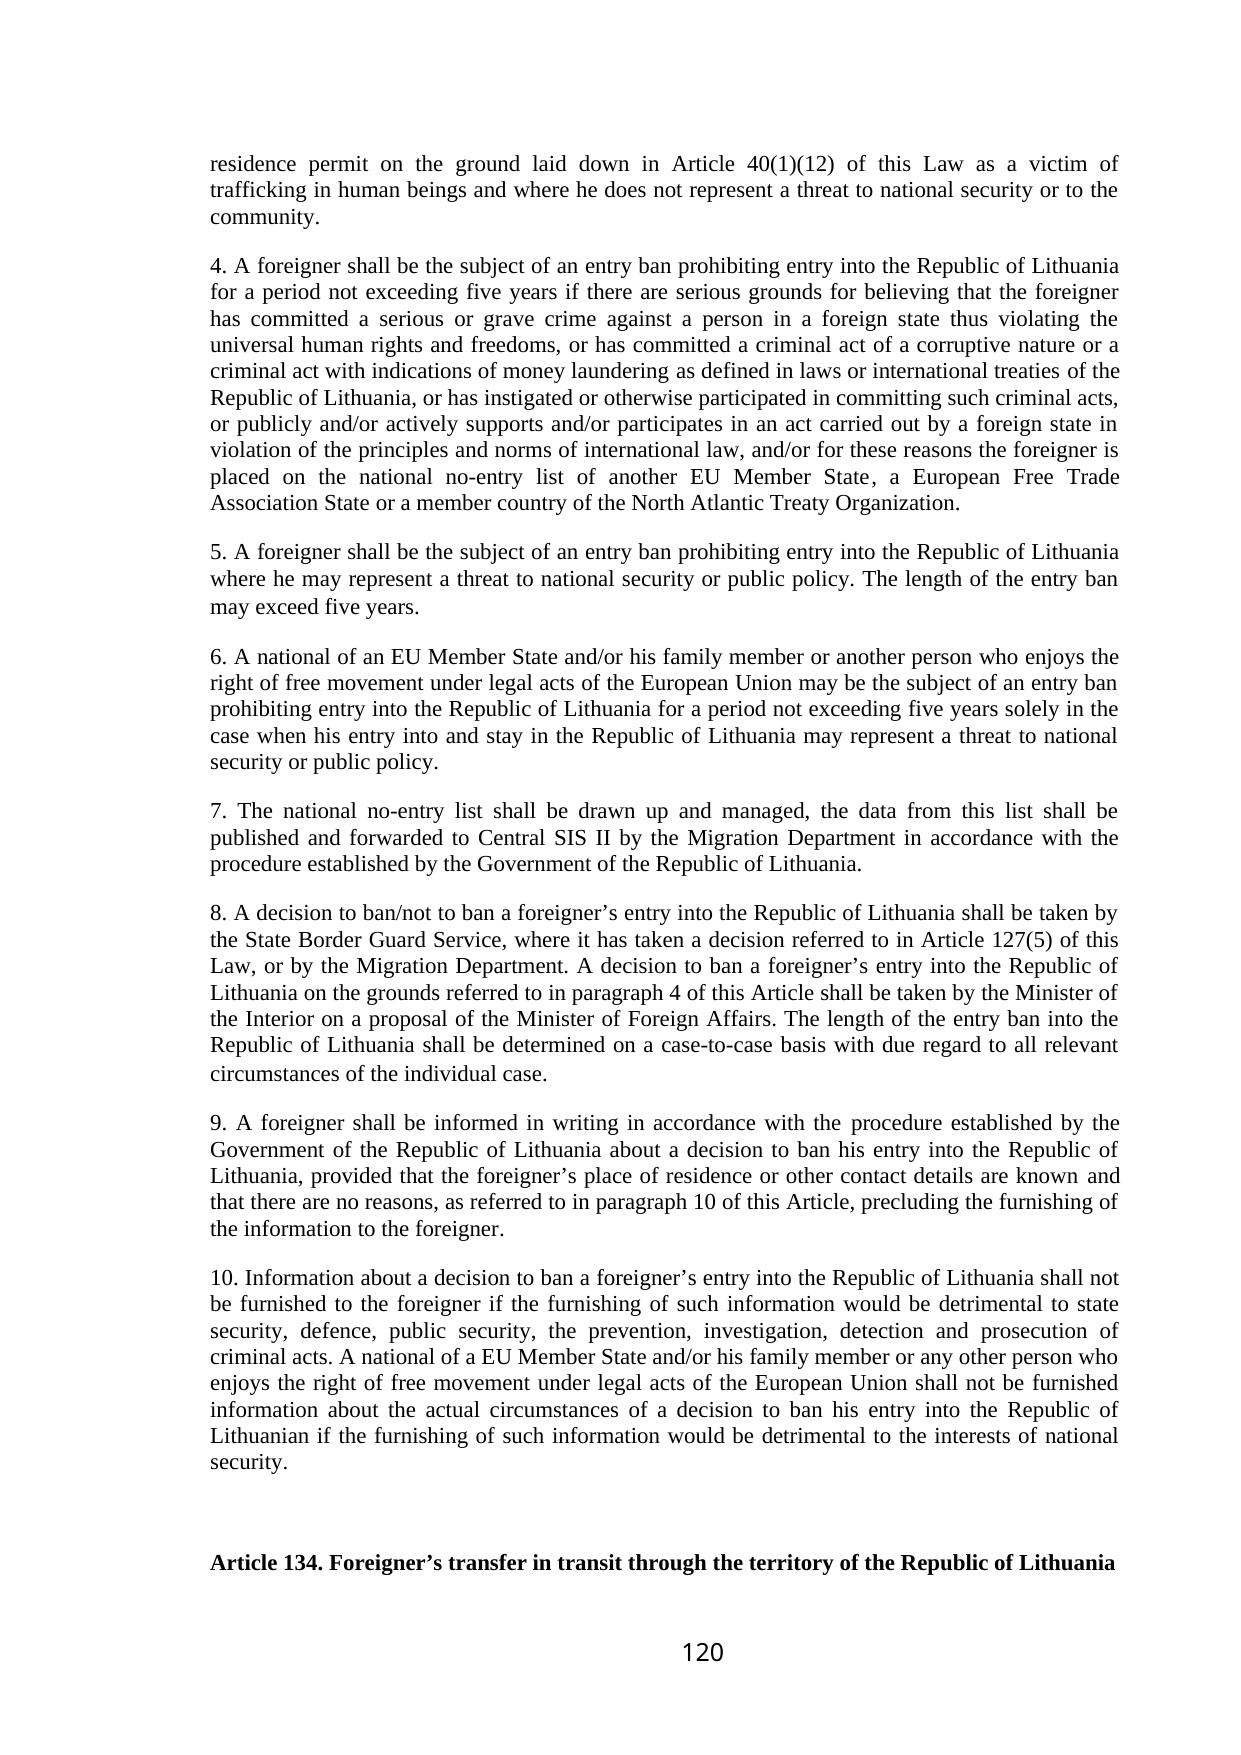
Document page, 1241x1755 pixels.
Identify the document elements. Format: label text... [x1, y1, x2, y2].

text residence permit on the ground laid down in Article 40(1)(12) of this Law as a victim of trafficking in human beings and where he does not represent a threat to national security or to the community. [210, 150, 1120, 229]
text 8. A decision to ban/not to ban a foreigner’s entry into the Republic of Lithuania shall be taken by the State Border Guard Service, where it has taken a decision referred to in Article 127(5) of this Law, or by the Migration Department. A decision to ban a foreigner’s entry into the Republic of Lithuania on the grounds referred to in paragraph 4 of this Article shall be taken by the Minister of the Interior on a proposal of the Minister of Foreign Affairs. The length of the entry ban into the Republic of Lithuania shall be determined on a case-to-case basis with due regard to all relevant circumstances of the individual case. [210, 899, 1120, 1086]
text 9. A foreigner shall be informed in writing in accordance with the procedure established by the Government of the Republic of Lithuania about a decision to ban his entry into the Republic of Lithuania, provided that the foreigner’s place of residence or other contact details are known and that there are no reasons, as referred to in paragraph 10 of this Article, precluding the furnishing of the information to the foreigner. [210, 1109, 1120, 1241]
text 4. A foreigner shall be the subject of an entry ban prohibiting entry into the Republic of Lithuania for a period not exceeding five years if there are serious grounds for believing that the foreigner has committed a serious or grave crime against a person in a foreign state thus violating the universal human rights and freedoms, or has committed a criminal act of a corruptive nature or a criminal act with indications of money laundering as defined in laws or international treaties of the Republic of Lithuania, or has instigated or otherwise participated in committing such criminal acts, or publicly and/or actively supports and/or participates in an act carried out by a foreign state in violation of the principles and norms of international law, and/or for these reasons the foreigner is placed on the national no-entry list of another EU Member State, a European Free Trade Association State or a member country of the North Atlantic Treaty Organization. [210, 252, 1120, 516]
text 6. A national of an EU Member State and/or his family member or another person who enjoys the right of free movement under legal acts of the European Union may be the subject of an entry ban prohibiting entry into the Republic of Lithuania for a period not exceeding five years solely in the case when his entry into and stay in the Republic of Lithuania may represent a threat to national security or public policy. [210, 643, 1120, 774]
text 5. A foreigner shall be the subject of an entry ban prohibiting entry into the Republic of Lithuania where he may represent a threat to national security or public policy. The length of the entry ban may exceed five years. [210, 538, 1120, 620]
text Article 134. Foreigner’s transfer in transit through the territory of the Republic of Lithuania [210, 1549, 1120, 1576]
text 10. Information about a decision to ban a foreigner’s entry into the Republic of Lithuania shall not be furnished to the foreigner if the furnishing of such information would be detrimental to state security, defence, public security, the prevention, investigation, detection and prosecution of criminal acts. A national of a EU Member State and/or his family member or any other person who enjoys the right of free movement under legal acts of the European Union shall not be furnished information about the actual circumstances of a decision to ban his entry into the Republic of Lithuanian if the furnishing of such information would be detrimental to the interests of national security. [210, 1264, 1120, 1475]
text 7. The national no-entry list shall be drawn up and managed, the data from this list shall be published and forwarded to Central SIS II by the Migration Department in accordance with the procedure established by the Government of the Republic of Lithuania. [210, 797, 1120, 877]
